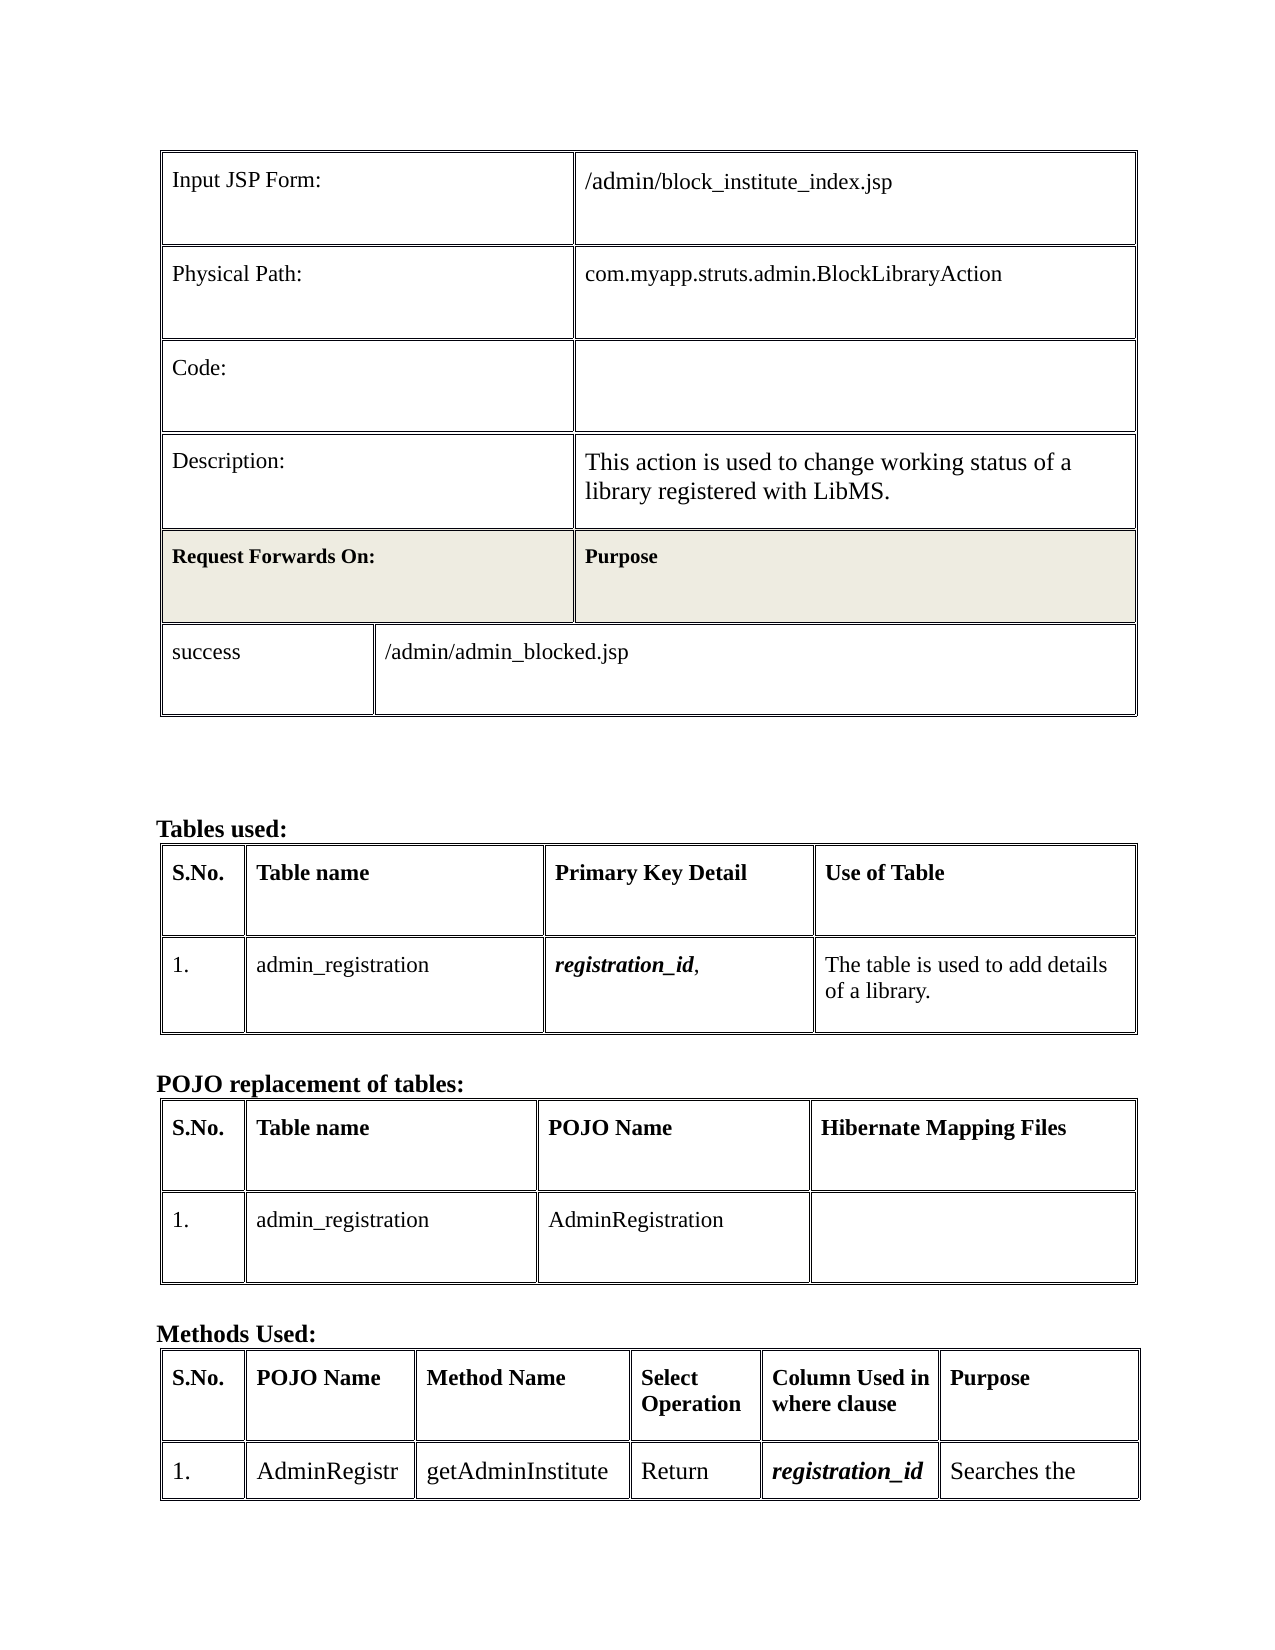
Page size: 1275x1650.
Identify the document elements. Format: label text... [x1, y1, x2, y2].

text Methods Used: [150, 1319, 1125, 1348]
table_header Use of Table [816, 846, 1135, 935]
table_header S.No. [163, 1351, 244, 1440]
table_cell Purpose [576, 531, 1135, 622]
table_cell [812, 1193, 1135, 1282]
table_header S.No. [163, 846, 244, 935]
table_cell registration_id [763, 1443, 938, 1498]
table_cell Request Forwards On: [163, 531, 573, 622]
table_cell The table is used to add details of a library. [816, 938, 1135, 1032]
text POJO replacement of tables: [150, 1069, 1125, 1098]
table_cell Code: [163, 341, 573, 431]
table_cell Searches the [941, 1443, 1138, 1498]
table_cell AdminRegistr [247, 1443, 414, 1498]
table_cell 1. [163, 938, 244, 1032]
table_cell 1. [163, 1193, 244, 1282]
table_header Select Operation [632, 1351, 760, 1440]
table_cell AdminRegistration [539, 1193, 809, 1282]
table_header POJO Name [539, 1101, 809, 1190]
table_cell 1. [163, 1443, 244, 1498]
table_cell admin_registration [247, 1193, 536, 1282]
table_header Column Used in where clause [763, 1351, 938, 1440]
table_header Table name [247, 846, 543, 935]
table_cell /admin/block_institute_index.jsp [576, 153, 1135, 244]
table_header Table name [247, 1101, 536, 1190]
text Tables used: [150, 814, 1125, 843]
table_cell admin_registration [247, 938, 543, 1032]
table_header Method Name [417, 1351, 629, 1440]
table_header S.No. [163, 1101, 244, 1190]
table_cell Physical Path: [163, 247, 573, 337]
table_header POJO Name [247, 1351, 414, 1440]
table_cell success [163, 625, 373, 714]
table_header Primary Key Detail [546, 846, 813, 935]
table_header Purpose [941, 1351, 1138, 1440]
table_header Hibernate Mapping Files [812, 1101, 1135, 1190]
table_cell com.myapp.struts.admin.BlockLibraryAction [576, 247, 1135, 337]
table_cell Input JSP Form: [163, 153, 573, 244]
table_cell /admin/admin_blocked.jsp [376, 625, 1135, 714]
table_cell getAdminInstitute [417, 1443, 629, 1498]
table_cell Description: [163, 435, 573, 528]
table_cell registration_id, [546, 938, 813, 1032]
table_cell [576, 341, 1135, 431]
table_cell This action is used to change working status of a library registered with LibMS. [576, 435, 1135, 528]
table_cell Return [632, 1443, 760, 1498]
